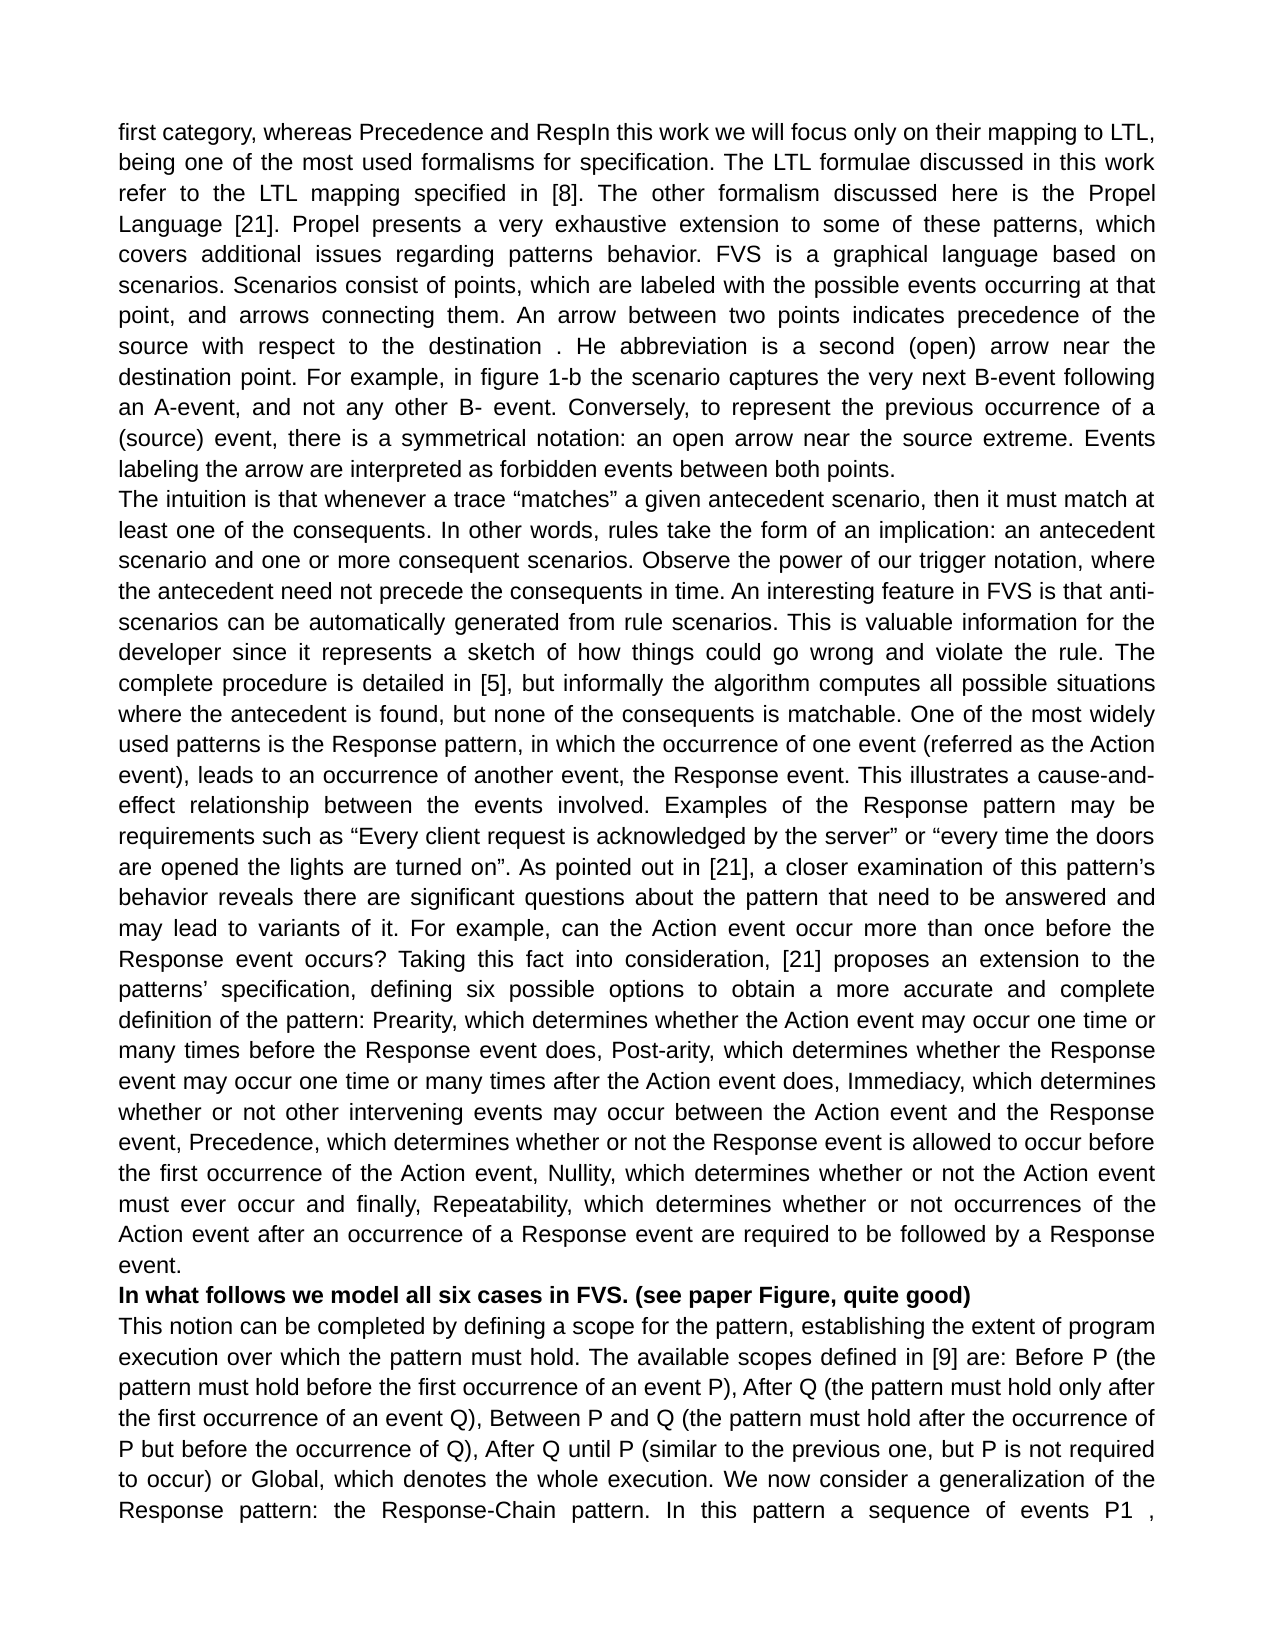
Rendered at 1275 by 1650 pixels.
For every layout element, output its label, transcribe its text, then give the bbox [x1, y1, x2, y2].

text In what follows we model all six cases in FVS. (see paper Figure, quite good) [118, 1282, 1157, 1309]
text first category, whereas Precedence and RespIn this work we will focus only on their mapping to LTL, being one of the most used formalisms for specification. The LTL formulae discussed in this work refer to the LTL mapping specified in [8]. The other formalism discussed here is the Propel Language [21]. Propel presents a very exhaustive extension to some of these patterns, which covers additional issues regarding patterns behavior. FVS is a graphical language based on scenarios. Scenarios consist of points, which are labeled with the possible events occurring at that point, and arrows connecting them. An arrow between two points indicates precedence of the source with respect to the destination . He abbreviation is a second (open) arrow near the destination point. For example, in figure 1-b the scenario captures the very next B-event following an A-event, and not any other B- event. Conversely, to represent the previous occurrence of a (source) event, there is a symmetrical notation: an open arrow near the source extreme. Events labeling the arrow are interpreted as forbidden events between both points. [118, 118, 1157, 482]
text The intuition is that whenever a trace “matches” a given antecedent scenario, then it must match at least one of the consequents. In other words, rules take the form of an implication: an antecedent scenario and one or more consequent scenarios. Observe the power of our trigger notation, where the antecedent need not precede the consequents in time. An interesting feature in FVS is that anti-scenarios can be automatically generated from rule scenarios. This is valuable information for the developer since it represents a sketch of how things could go wrong and violate the rule. The complete procedure is detailed in [5], but informally the algorithm computes all possible situations where the antecedent is found, but none of the consequents is matchable. One of the most widely used patterns is the Response pattern, in which the occurrence of one event (referred as the Action event), leads to an occurrence of another event, the Response event. This illustrates a cause-and-effect relationship between the events involved. Examples of the Response pattern may be requirements such as “Every client request is acknowledged by the server” or “every time the doors are opened the lights are turned on”. As pointed out in [21], a closer examination of this pattern’s behavior reveals there are significant questions about the pattern that need to be answered and may lead to variants of it. For example, can the Action event occur more than once before the Response event occurs? Taking this fact into consideration, [21] proposes an extension to the patterns’ specification, defining six possible options to obtain a more accurate and complete definition of the pattern: Prearity, which determines whether the Action event may occur one time or many times before the Response event does, Post-arity, which determines whether the Response event may occur one time or many times after the Action event does, Immediacy, which determines whether or not other intervening events may occur between the Action event and the Response event, Precedence, which determines whether or not the Response event is allowed to occur before the first occurrence of the Action event, Nullity, which determines whether or not the Action event must ever occur and finally, Repeatability, which determines whether or not occurrences of the Action event after an occurrence of a Response event are required to be followed by a Response event. [118, 486, 1157, 1278]
text This notion can be completed by defining a scope for the pattern, establishing the extent of program execution over which the pattern must hold. The available scopes defined in [9] are: Before P (the pattern must hold before the first occurrence of an event P), After Q (the pattern must hold only after the first occurrence of an event Q), Between P and Q (the pattern must hold after the occurrence of P but before the occurrence of Q), After Q until P (similar to the previous one, but P is not required to occur) or Global, which denotes the whole execution. We now consider a generalization of the Response pattern: the Response-Chain pattern. In this pattern a sequence of events P1 , [118, 1312, 1157, 1523]
